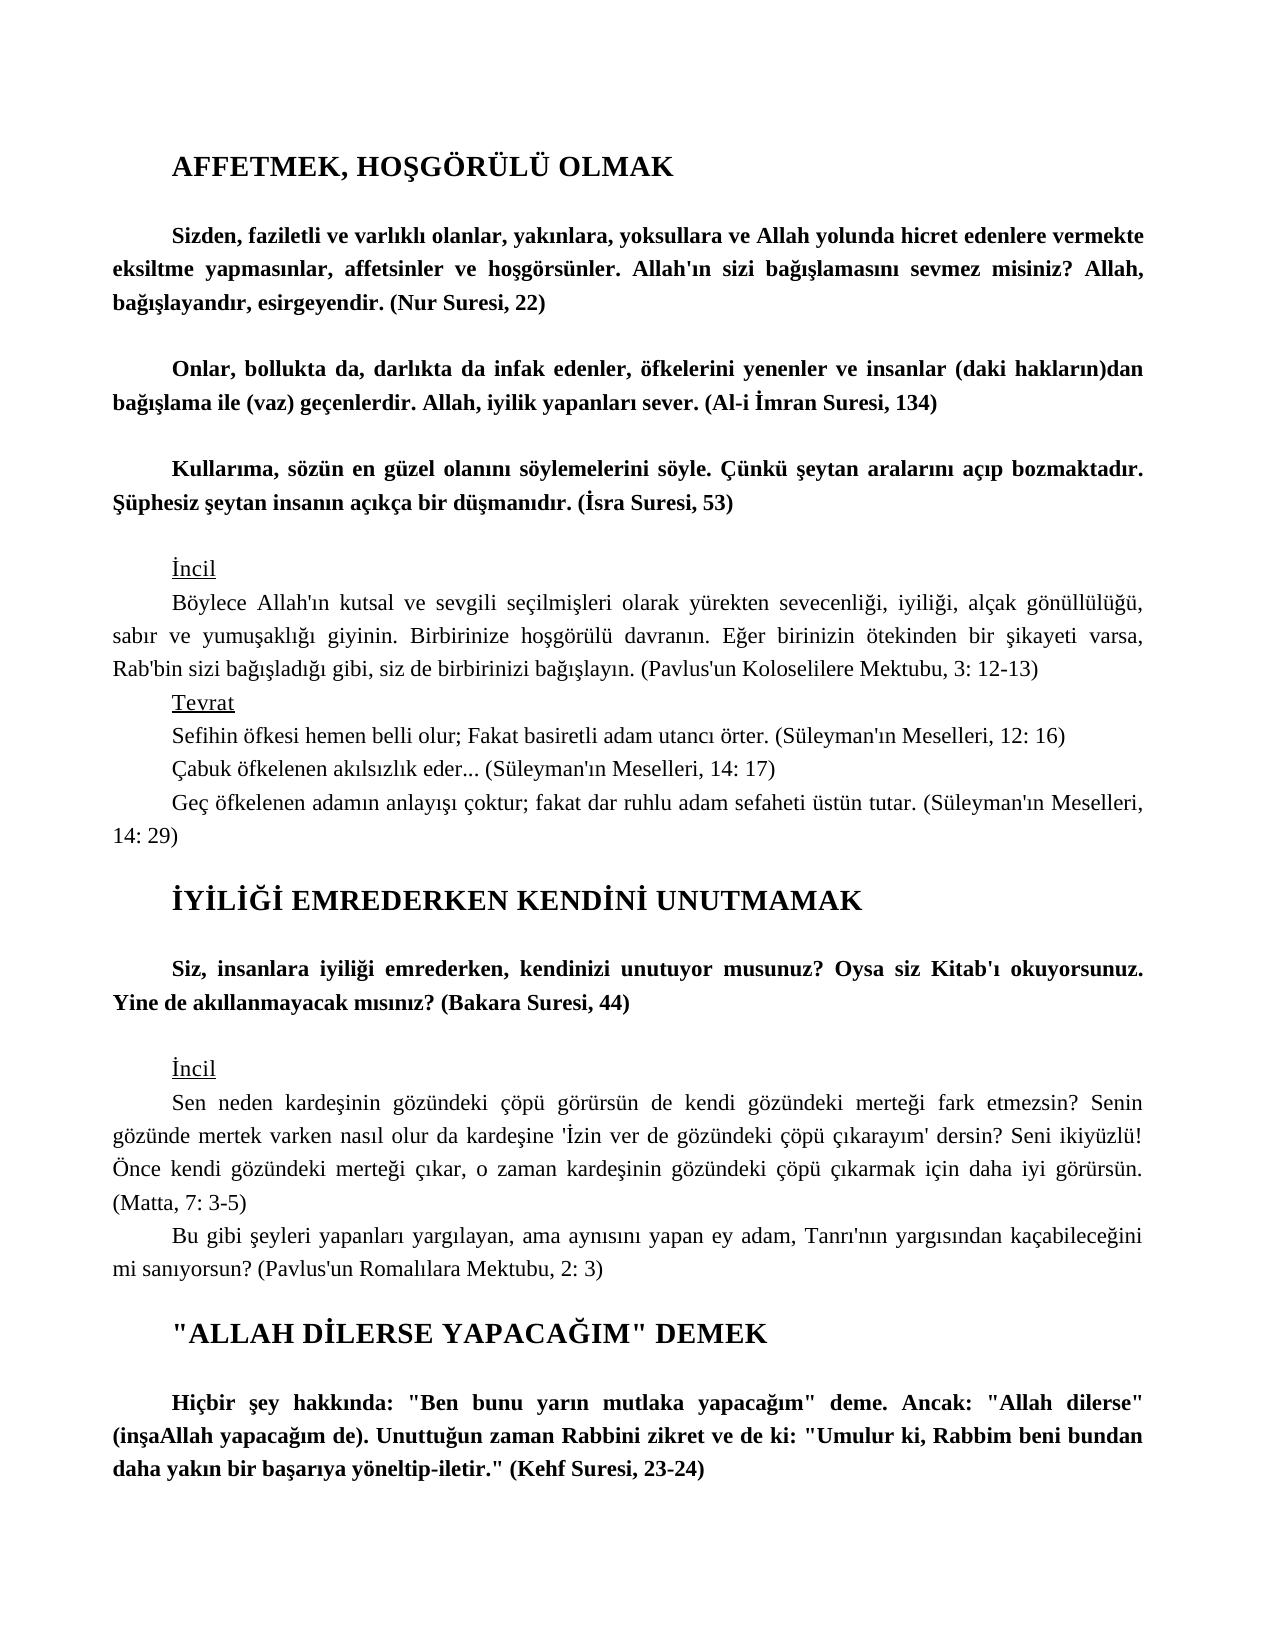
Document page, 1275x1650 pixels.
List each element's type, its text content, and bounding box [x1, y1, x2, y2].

text Siz, insanlara iyiliği emrederken, kendinizi unutuyor musunuz? Oysa siz Kitab'ı okuyorsunuz. Yine de akıllanmayacak mısınız? (Bakara Suresi, 44) [112, 950, 1145, 1017]
text Onlar, bollukta da, darlıkta da infak edenler, öfkelerini yenenler ve insanlar (daki hakların)dan bağışlama ile (vaz) geçenlerdir. Allah, iyilik yapanları sever. (Al-i İmran Suresi, 134) [112, 350, 1145, 417]
text "ALLAH DİLERSE YAPACAĞIM" DEMEK [112, 1317, 1145, 1350]
text Sen neden kardeşinin gözündeki çöpü görürsün de kendi gözündeki merteği fark etmezsin? Senin gözünde mertek varken nasıl olur da kardeşine 'İzin ver de gözündeki çöpü çıkarayım' dersin? Seni ikiyüzlü! Önce kendi gözündeki merteği çıkar, o zaman kardeşinin gözündeki çöpü çıkarmak için daha iyi görürsün. (Matta, 7: 3-5) [112, 1083, 1145, 1217]
text Geç öfkelenen adamın anlayışı çoktur; fakat dar ruhlu adam sefaheti üstün tutar. (Süleyman'ın Meselleri, 14: 29) [112, 783, 1145, 850]
text AFFETMEK, HOŞGÖRÜLÜ OLMAK [112, 150, 1145, 183]
text Tevrat [112, 683, 1145, 717]
text Çabuk öfkelenen akılsızlık eder... (Süleyman'ın Meselleri, 14: 17) [112, 750, 1145, 783]
text Böylece Allah'ın kutsal ve sevgili seçilmişleri olarak yürekten sevecenliği, iyiliği, alçak gönüllülüğü, sabır ve yumuşaklığı giyinin. Birbirinize hoşgörülü davranın. Eğer birinizin ötekinden bir şikayeti varsa, Rab'bin sizi bağışladığı gibi, siz de birbirinizi bağışlayın. (Pavlus'un Koloselilere Mektubu, 3: 12-13) [112, 583, 1145, 683]
text Sefihin öfkesi hemen belli olur; Fakat basiretli adam utancı örter. (Süleyman'ın Meselleri, 12: 16) [112, 717, 1145, 750]
text Kullarıma, sözün en güzel olanını söylemelerini söyle. Çünkü şeytan aralarını açıp bozmaktadır. Şüphesiz şeytan insanın açıkça bir düşmanıdır. (İsra Suresi, 53) [112, 450, 1145, 517]
text Bu gibi şeyleri yapanları yargılayan, ama aynısını yapan ey adam, Tanrı'nın yargısından kaçabileceğini mi sanıyorsun? (Pavlus'un Romalılara Mektubu, 2: 3) [112, 1217, 1145, 1283]
text İncil [112, 1050, 1145, 1083]
text İncil [112, 550, 1145, 583]
text Sizden, faziletli ve varlıklı olanlar, yakınlara, yoksullara ve Allah yolunda hicret edenlere vermekte eksiltme yapmasınlar, affetsinler ve hoşgörsünler. Allah'ın sizi bağışlamasını sevmez misiniz? Allah, bağışlayandır, esirgeyendir. (Nur Suresi, 22) [112, 217, 1145, 317]
text İYİLİĞİ EMREDERKEN KENDİNİ UNUTMAMAK [112, 883, 1145, 917]
text Hiçbir şey hakkında: "Ben bunu yarın mutlaka yapacağım" deme. Ancak: "Allah dilerse" (inşaAllah yapacağım de). Unuttuğun zaman Rabbini zikret ve de ki: "Umulur ki, Rabbim beni bundan daha yakın bir başarıya yöneltip-iletir." (Kehf Suresi, 23-24) [112, 1383, 1145, 1483]
